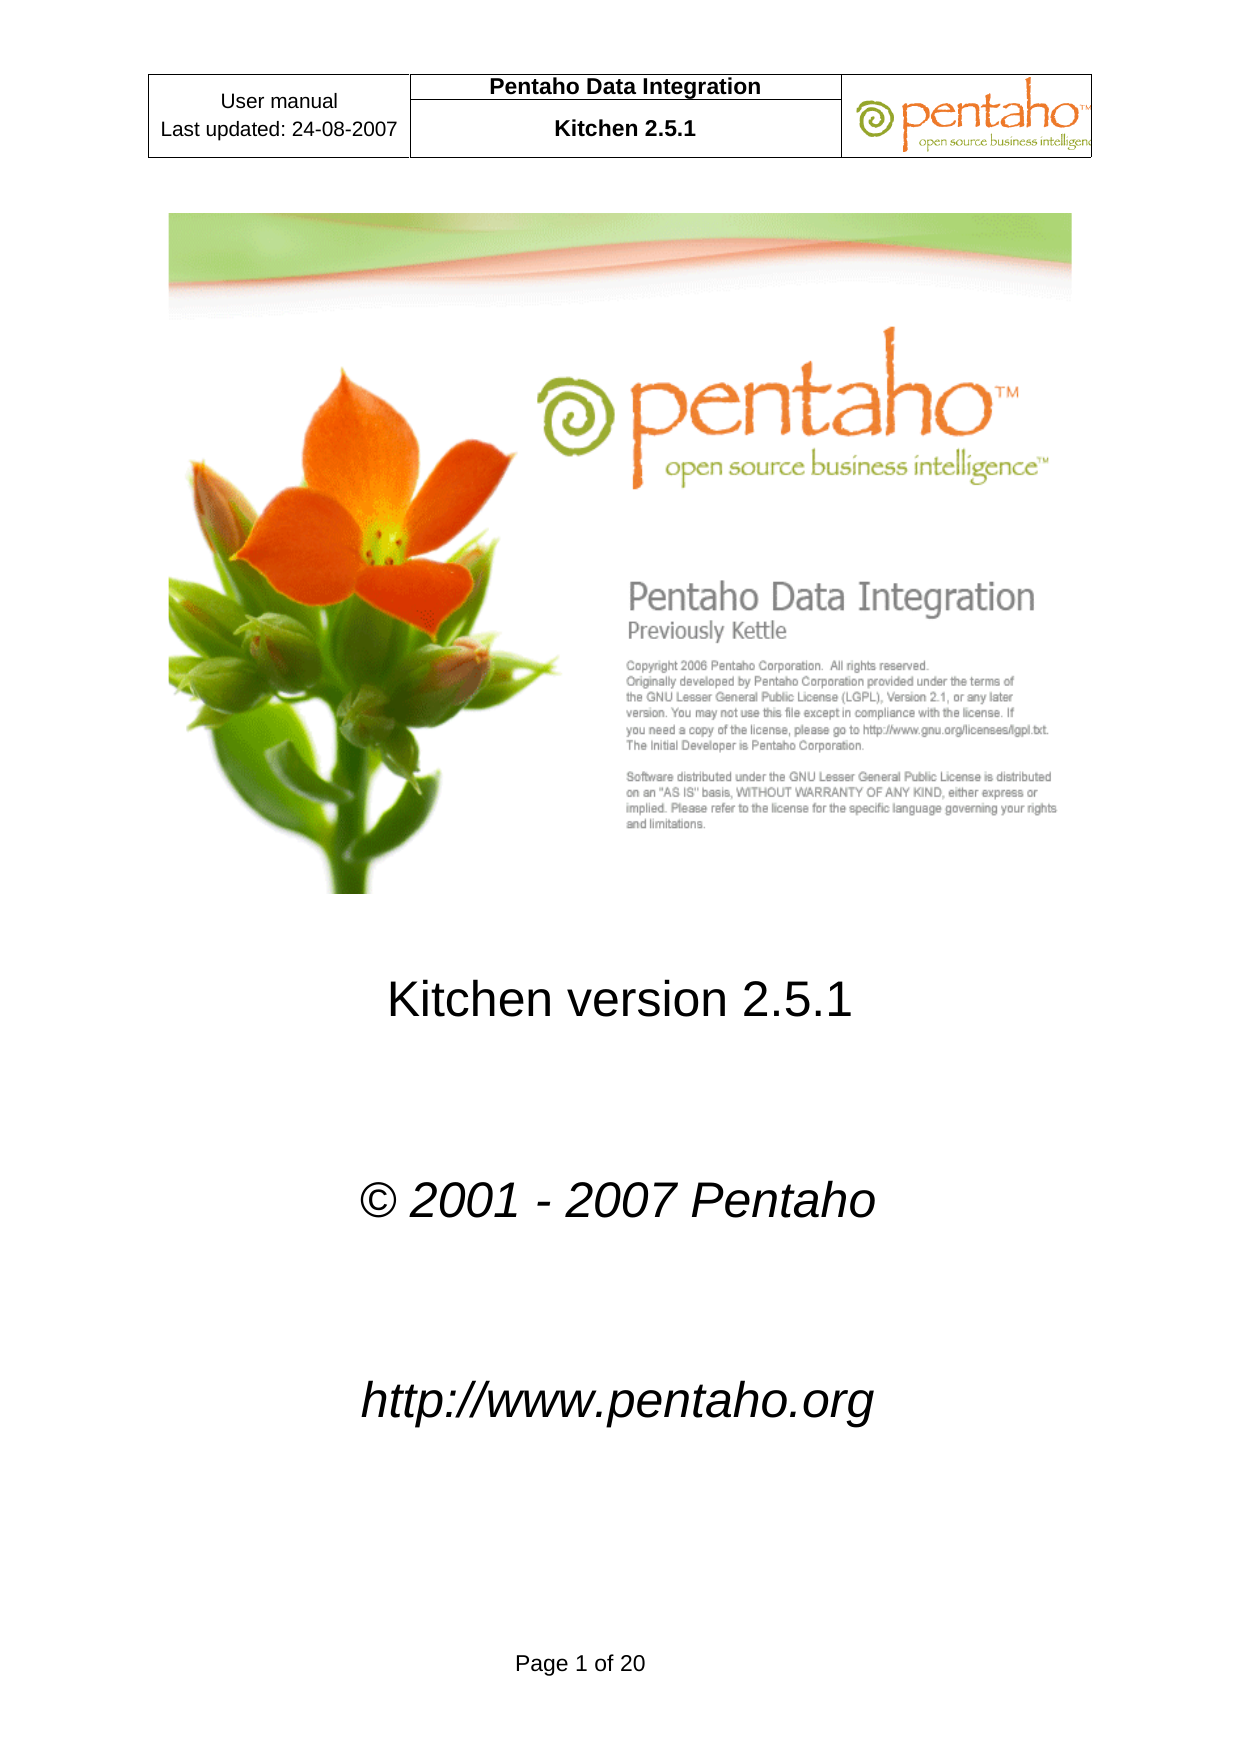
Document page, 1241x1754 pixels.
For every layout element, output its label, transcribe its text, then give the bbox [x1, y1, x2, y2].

text © 2001 - 2007 Pentaho [148, 1172, 1092, 1228]
text http://www.pentaho.org [148, 1372, 1092, 1428]
text Kitchen version 2.5.1 [148, 971, 1092, 1027]
picture [168, 213, 1072, 894]
